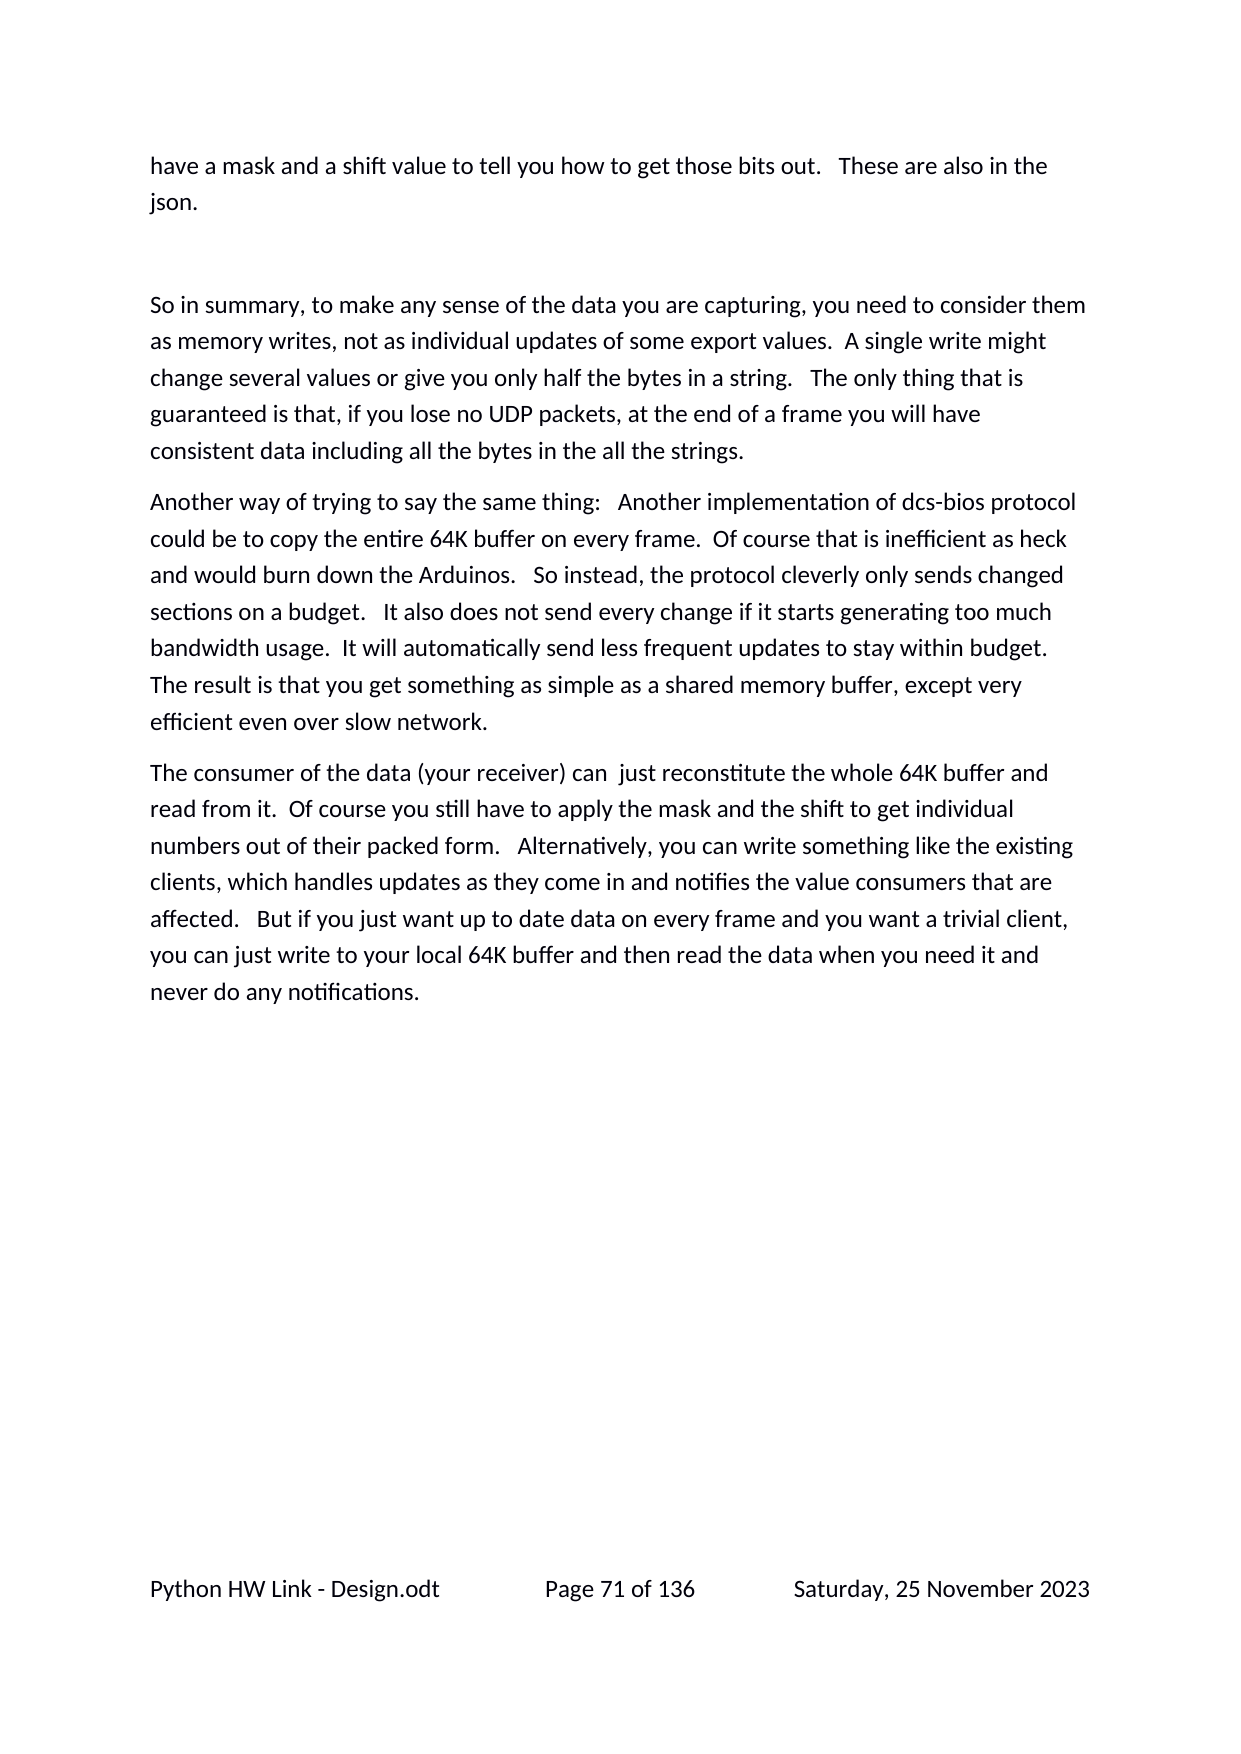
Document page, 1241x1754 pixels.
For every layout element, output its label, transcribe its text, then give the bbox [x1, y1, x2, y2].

text The consumer of the data (your receiver) can just reconstitute the whole 64K buffer and read from it. Of course you still have to apply the mask and the shift to get individual numbers out of their packed form. Alternatively, you can write something like the existing clients, which handles updates as they come in and notifies the value consumers that are affected. But if you just want up to date data on every frame and you want a trivial client, you can just write to your local 64K buffer and then read the data when you need it and never do any notifications. [150, 757, 1090, 1007]
text So in summary, to make any sense of the data you are capturing, you need to consider them as memory writes, not as individual updates of some export values. A single write might change several values or give you only half the bytes in a string. The only thing that is guaranteed is that, if you lose no UDP packets, at the end of a frame you will have consistent data including all the bytes in the all the strings. [150, 289, 1090, 466]
text Another way of trying to say the same thing: Another implementation of dcs-bios protocol could be to copy the entire 64K buffer on every frame. Of course that is inefficient as heck and would burn down the Arduinos. So instead, the protocol cleverly only sends changed sections on a budget. It also does not send every change if it starts generating too much bandwidth usage. It will automatically send less frequent updates to stay within budget. The result is that you get something as simple as a shared memory buffer, except very efficient even over slow network. [150, 486, 1090, 736]
text have a mask and a shift value to tell you how to get those bits out. These are also in the json. [150, 150, 1090, 217]
